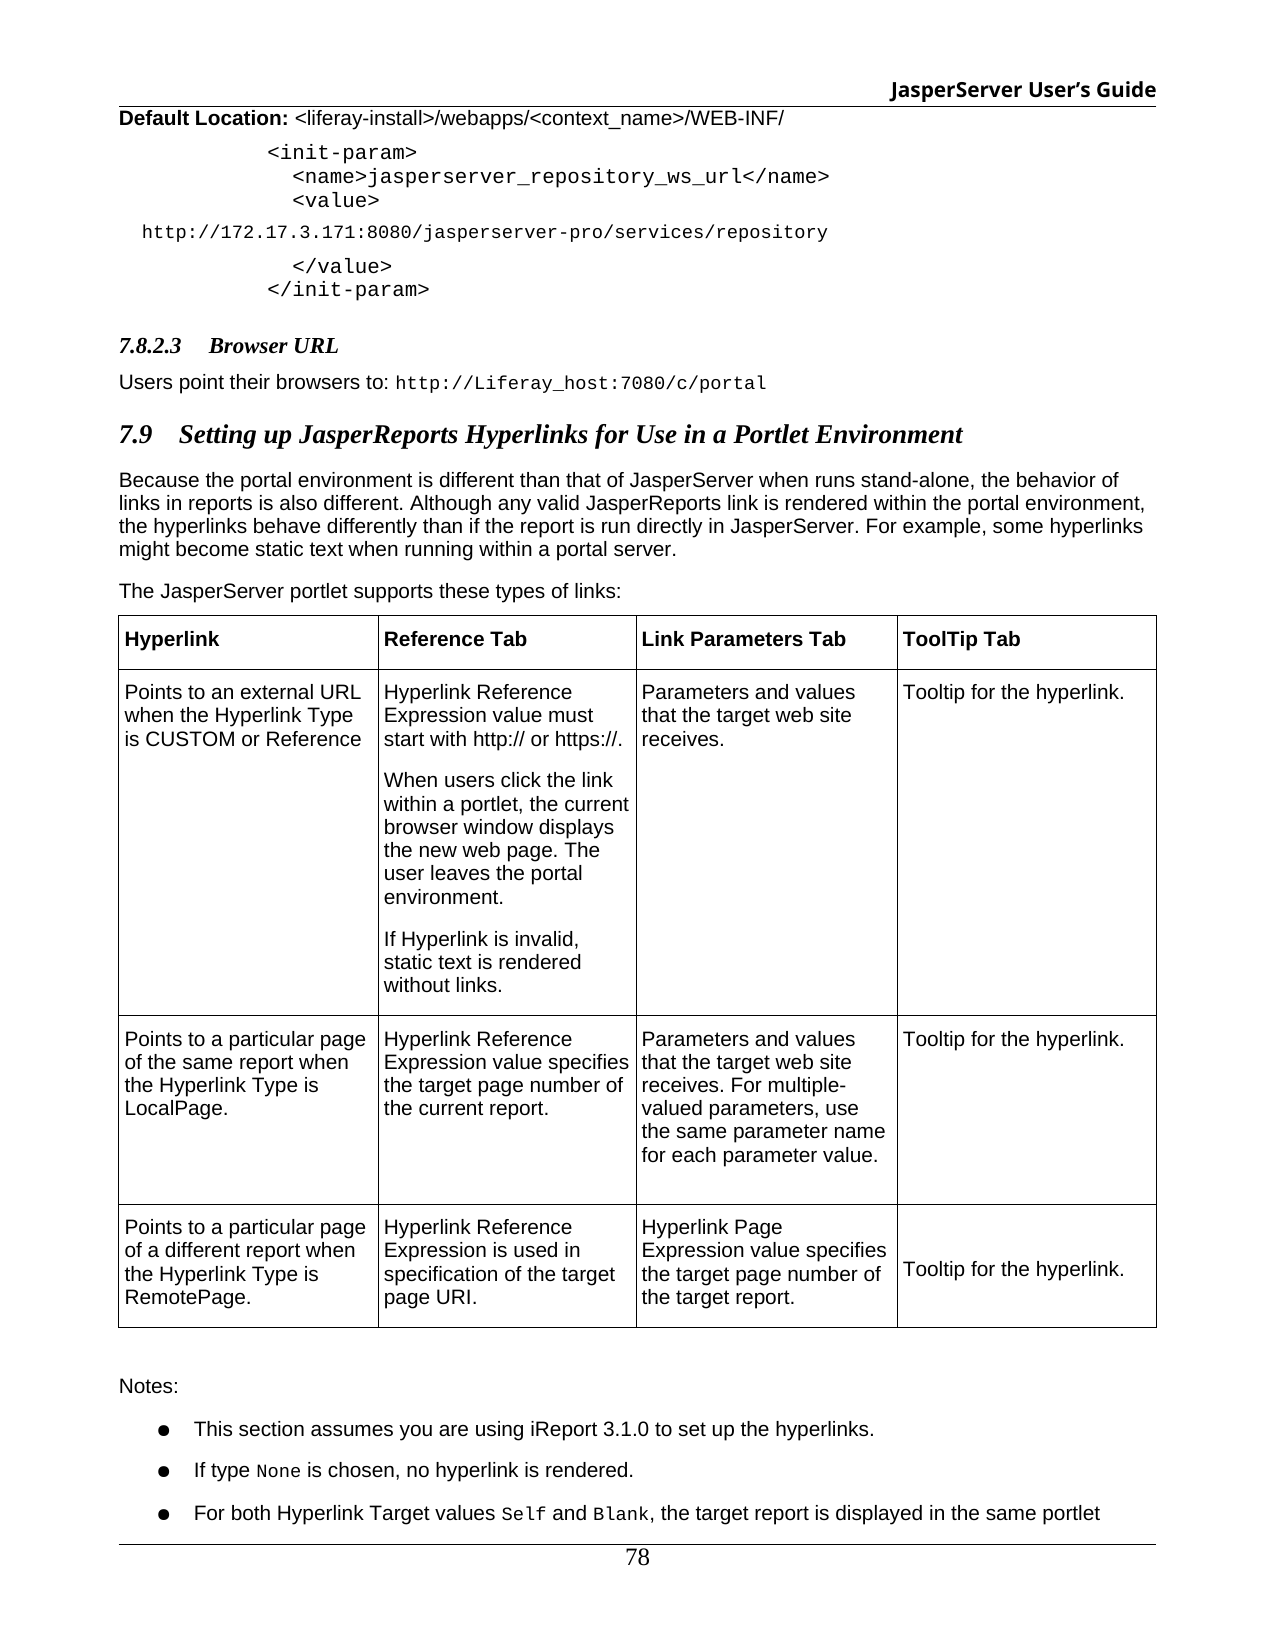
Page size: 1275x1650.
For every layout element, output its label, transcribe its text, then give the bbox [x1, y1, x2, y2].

text Default Location: <liferay-install>/webapps/<context_name>/WEB-INF/ [118, 107, 1156, 130]
subtitle Setting up JasperReports Hyperlinks for Use in a Portlet Environment [118, 419, 1156, 449]
table_cell Points to an external URL when the Hyperlink Type is CUSTOM or Reference [119, 670, 378, 1015]
list This section assumes you are using iReport 3.1.0 to set up the hyperlinks. [156, 1417, 1156, 1440]
table_cell Parameters and values that the target web site receives. For multiple-valued parameters, use the same parameter name for each parameter value. [637, 1016, 897, 1203]
text Notes: [118, 1375, 1156, 1398]
table_cell Tooltip for the hyperlink. [898, 1205, 1156, 1327]
table_cell Points to a particular page of the same report when the Hyperlink Type is LocalPage. [119, 1016, 378, 1203]
table_header Hyperlink [119, 616, 378, 668]
table_cell Hyperlink Reference Expression value must start with http:// or https://. When users click the link within a portlet, the current browser window displays the new web page. The user leaves the portal environment. If Hyperlink is invalid, static text is rendered without links. [379, 670, 636, 1015]
table_cell Hyperlink Page Expression value specifies the target page number of the target report. [637, 1205, 897, 1327]
text <init-param> [267, 142, 1156, 166]
table_cell Hyperlink Reference Expression is used in specification of the target page URI. [379, 1205, 636, 1327]
text <name>jasperserver_repository_ws_url</name> [267, 166, 1156, 189]
text <value> [267, 189, 1156, 213]
text </value> [267, 256, 1156, 279]
list For both Hyperlink Target values Self and Blank, the target report is displayed in the same portlet [156, 1501, 1156, 1526]
table_header Reference Tab [379, 616, 636, 668]
table_cell Tooltip for the hyperlink. [898, 670, 1156, 1015]
table_cell Points to a particular page of a different report when the Hyperlink Type is RemotePage. [119, 1205, 378, 1327]
text http://172.17.3.171:8080/jasperserver-pro/services/repository [118, 219, 1156, 244]
table_cell Parameters and values that the target web site receives. [637, 670, 897, 1015]
text The JasperServer portlet supports these types of links: [118, 580, 1156, 603]
table_cell Tooltip for the hyperlink. [898, 1016, 1156, 1203]
subtitle Browser URL [118, 333, 1156, 358]
text Users point their browsers to: http://Liferay_host:7080/c/portal [118, 371, 1156, 395]
table_header Link Parameters Tab [637, 616, 897, 668]
list If type None is chosen, no hyperlink is rendered. [156, 1459, 1156, 1483]
table_cell Hyperlink Reference Expression value specifies the target page number of the current report. [379, 1016, 636, 1203]
table_header ToolTip Tab [898, 616, 1156, 668]
text </init-param> [267, 279, 1156, 303]
text Because the portal environment is different than that of JasperServer when runs stand-alone, the behavior of links in reports is also different. Although any valid JasperReports link is rendered within the portal environment, the hyperlinks behave differently than if the report is run directly in JasperServer. For example, some hyperlinks might become static text when running within a portal server. [118, 468, 1156, 561]
